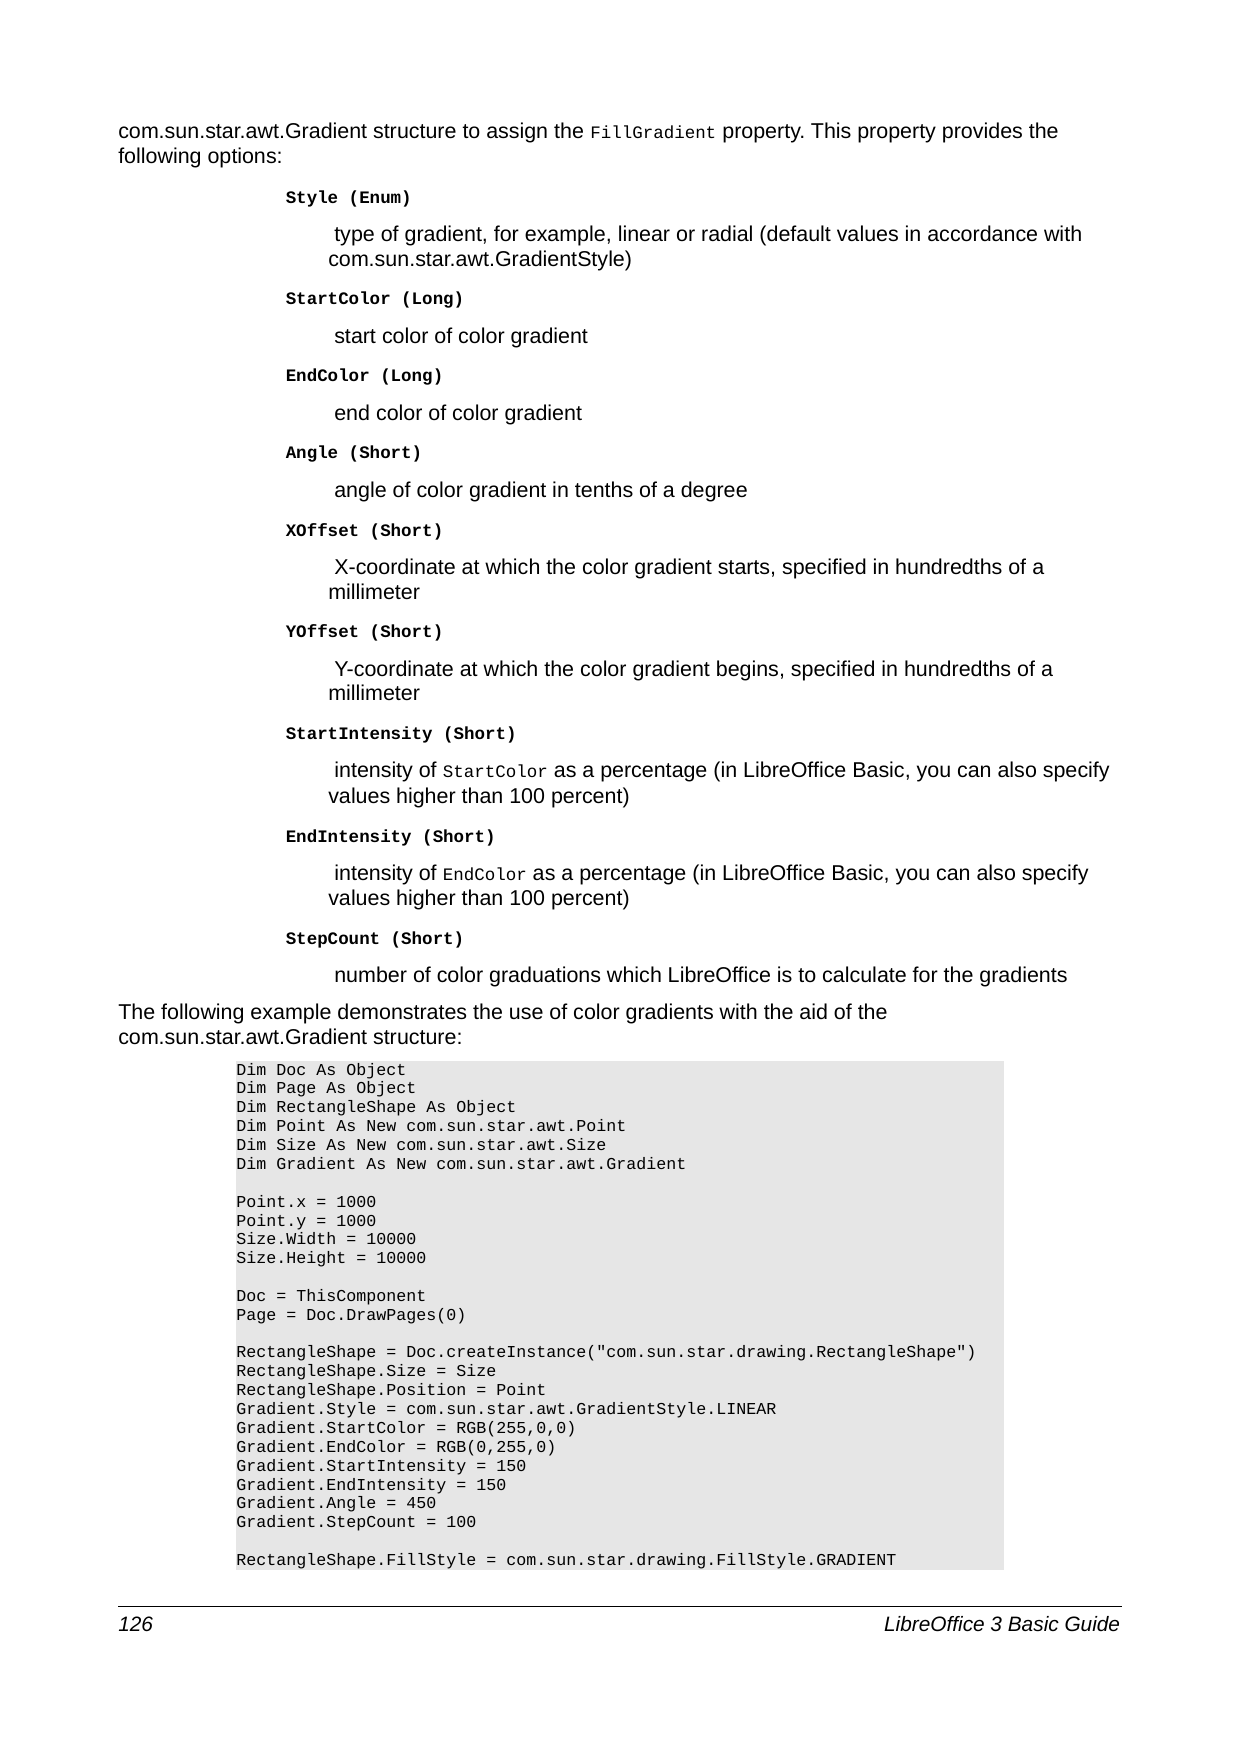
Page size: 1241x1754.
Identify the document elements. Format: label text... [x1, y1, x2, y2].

list intensity of StartColor as a percentage (in LibreOffice Basic, you can also specify values higher than 100 percent) [328, 758, 1122, 808]
list intensity of EndColor as a percentage (in LibreOffice Basic, you can also specify values higher than 100 percent) [328, 860, 1122, 910]
list EndIntensity (Short) [280, 820, 1122, 848]
list Angle (Short) [280, 437, 1122, 465]
list StartIntensity (Short) [280, 717, 1122, 746]
list StartColor (Long) [280, 282, 1122, 311]
list angle of color gradient in tenths of a degree [328, 477, 1122, 502]
list type of gradient, for example, linear or radial (default values in accordance with com.sun.star.awt.GradientStyle) [328, 221, 1122, 271]
text com.sun.star.awt.Gradient structure to assign the FillGradient property. This property provides the following options: [118, 118, 1122, 168]
list number of color graduations which LibreOffice is to calculate for the gradients [328, 963, 1122, 987]
list Y-coordinate at which the color gradient begins, specified in hundredths of a millimeter [328, 656, 1122, 705]
list start color of color gradient [328, 323, 1122, 348]
list XOffset (Short) [280, 514, 1122, 542]
text Dim Doc As Object Dim Page As Object Dim RectangleShape As Object Dim Point As New com.sun.star.awt.Point Dim Size As New com.sun.star.awt.Size Dim Gradient As New com.sun.star.awt.Gradient Point.x = 1000 Point.y = 1000 Size.Width = 10000 Size.Height = 10000 Doc = ThisComponent Page = Doc.DrawPages(0) RectangleShape = Doc.createInstance("com.sun.star.drawing.RectangleShape") RectangleShape.Size = Size RectangleShape.Position = Point Gradient.Style = com.sun.star.awt.GradientStyle.LINEAR Gradient.StartColor = RGB(255,0,0) Gradient.EndColor = RGB(0,255,0) Gradient.StartIntensity = 150 Gradient.EndIntensity = 150 Gradient.Angle = 450 Gradient.StepCount = 100 RectangleShape.FillStyle = com.sun.star.drawing.FillStyle.GRADIENT [236, 1061, 1004, 1570]
list StepCount (Short) [280, 922, 1122, 951]
text The following example demonstrates the use of color gradients with the aid of the com.sun.star.awt.Gradient structure: [118, 999, 1122, 1049]
list EndColor (Long) [280, 359, 1122, 388]
list end color of color gradient [328, 400, 1122, 425]
list Style (Enum) [280, 181, 1122, 209]
list X-coordinate at which the color gradient starts, specified in hundredths of a millimeter [328, 554, 1122, 603]
list YOffset (Short) [280, 616, 1122, 644]
